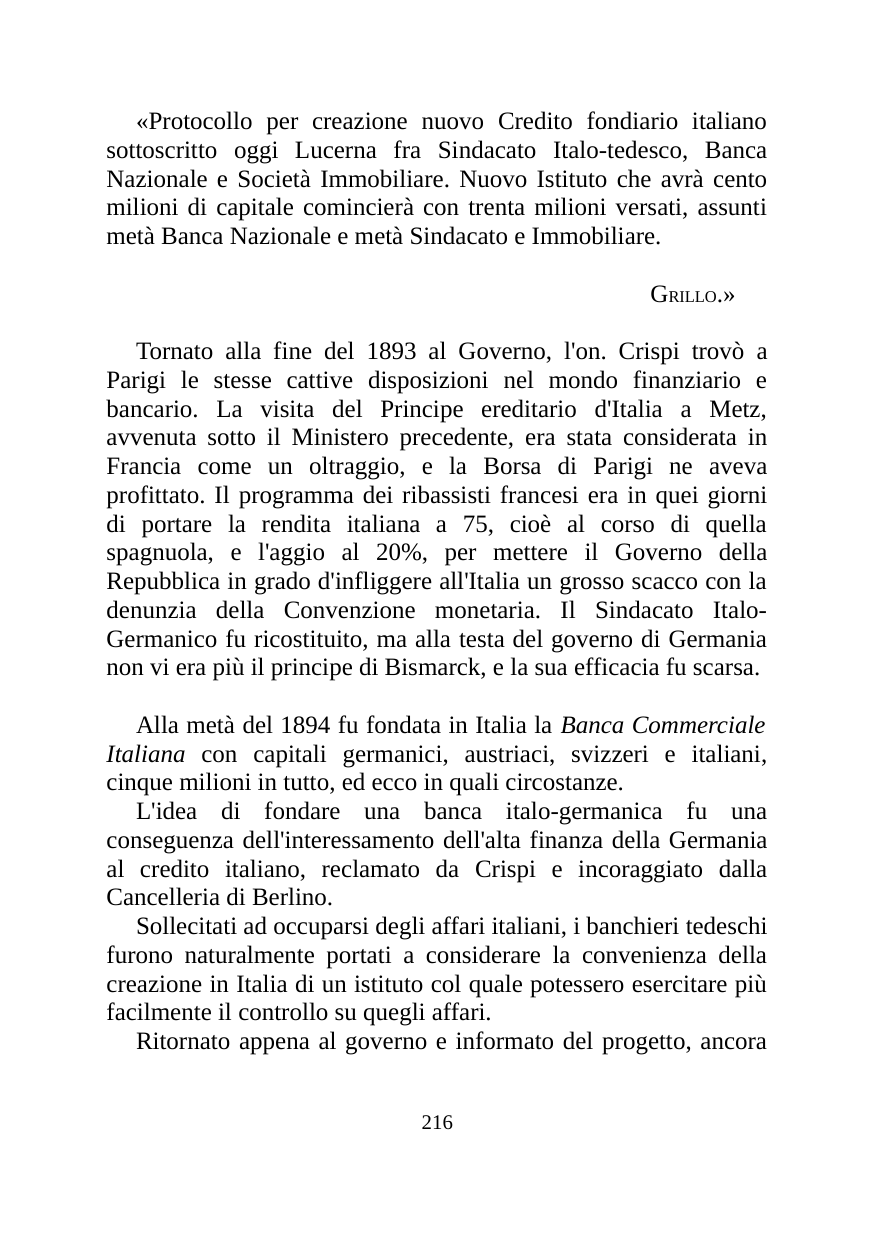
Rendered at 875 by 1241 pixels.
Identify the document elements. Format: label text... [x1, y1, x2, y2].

text Ritornato appena al governo e informato del progetto, ancora [106, 1026, 768, 1055]
text Tornato alla fine del 1893 al Governo, l'on. Crispi trovò a Parigi le stesse cattive disposizioni nel mondo finanziario e bancario. La visita del Principe ereditario d'Italia a Metz, avvenuta sotto il Ministero precedente, era stata considerata in Francia come un oltraggio, e la Borsa di Parigi ne aveva profittato. Il programma dei ribassisti francesi era in quei giorni di portare la rendita italiana a 75, cioè al corso di quella spagnuola, e l'aggio al 20%, per mettere il Governo della Repubblica in grado d'infliggere all'Italia un grosso scacco con la denunzia della Convenzione monetaria. Il Sindacato Italo-Germanico fu ricostituito, ma alla testa del governo di Germania non vi era più il principe di Bismarck, e la sua efficacia fu scarsa. [106, 336, 768, 681]
text «Protocollo per creazione nuovo Credito fondiario italiano sottoscritto oggi Lucerna fra Sindacato Italo-tedesco, Banca Nazionale e Società Immobiliare. Nuovo Istituto che avrà cento milioni di capitale comincierà con trenta milioni versati, assunti metà Banca Nazionale e metà Sindacato e Immobiliare. [106, 106, 768, 250]
text Sollecitati ad occuparsi degli affari italiani, i banchieri tedeschi furono naturalmente portati a considerare la convenienza della creazione in Italia di un istituto col quale potessero esercitare più facilmente il controllo su quegli affari. [106, 911, 768, 1026]
text Grillo.» [106, 279, 735, 307]
text Alla metà del 1894 fu fondata in Italia la Banca Commerciale Italiana con capitali germanici, austriaci, svizzeri e italiani, cinque milioni in tutto, ed ecco in quali circostanze. [106, 710, 768, 796]
text L'idea di fondare una banca italo-germanica fu una conseguenza dell'interessamento dell'alta finanza della Germania al credito italiano, reclamato da Crispi e incoraggiato dalla Cancelleria di Berlino. [106, 796, 768, 911]
